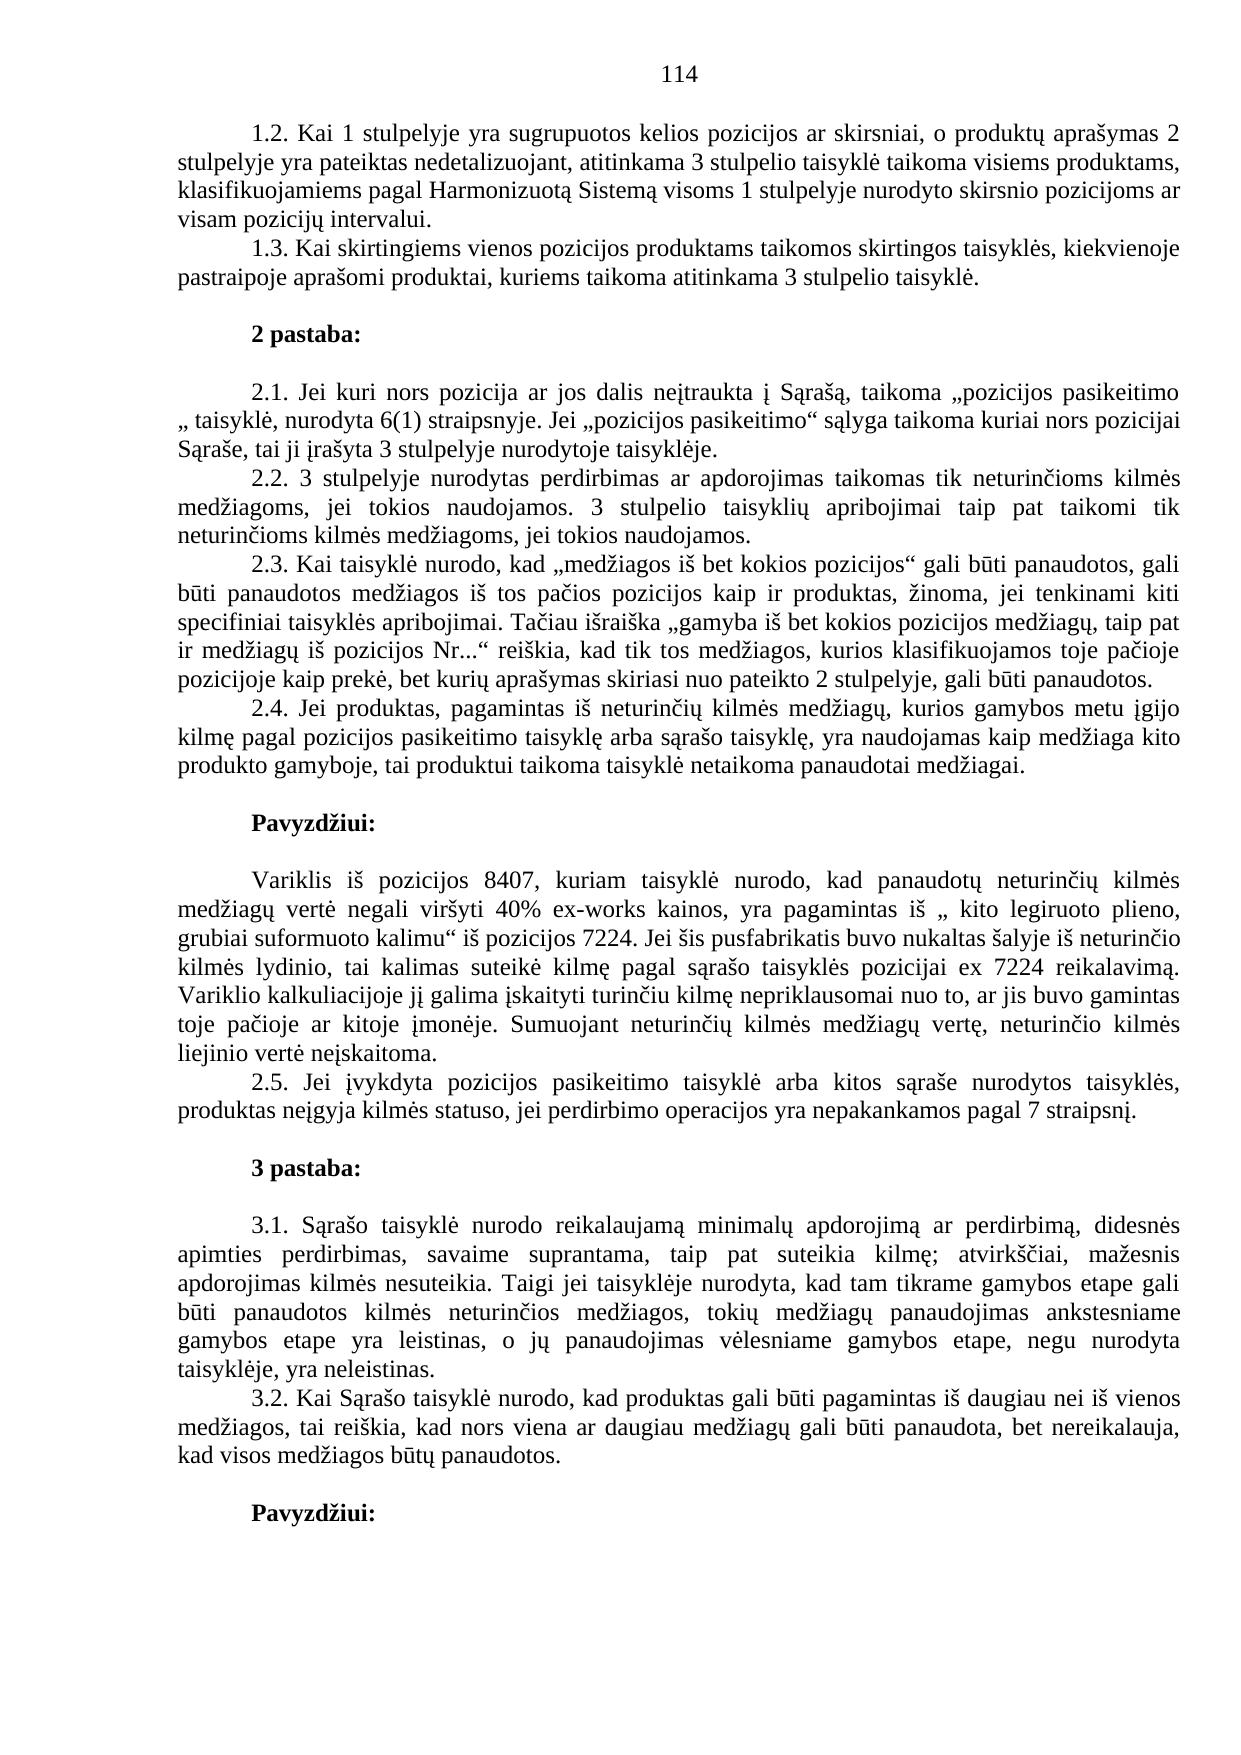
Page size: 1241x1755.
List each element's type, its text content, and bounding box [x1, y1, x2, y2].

text Pavyzdžiui: [177, 808, 1181, 837]
text 2.4. Jei produktas, pagamintas iš neturinčių kilmės medžiagų, kurios gamybos metu įgijo kilmę pagal pozicijos pasikeitimo taisyklę arba sąrašo taisyklę, yra naudojamas kaip medžiaga kito produkto gamyboje, tai produktui taikoma taisyklė netaikoma panaudotai medžiagai. [177, 693, 1181, 779]
text 2.2. 3 stulpelyje nurodytas perdirbimas ar apdorojimas taikomas tik neturinčioms kilmės medžiagoms, jei tokios naudojamos. 3 stulpelio taisyklių apribojimai taip pat taikomi tik neturinčioms kilmės medžiagoms, jei tokios naudojamos. [177, 463, 1181, 549]
text 3.1. Sąrašo taisyklė nurodo reikalaujamą minimalų apdorojimą ar perdirbimą, didesnės apimties perdirbimas, savaime suprantama, taip pat suteikia kilmę; atvirkščiai, mažesnis apdorojimas kilmės nesuteikia. Taigi jei taisyklėje nurodyta, kad tam tikrame gamybos etape gali būti panaudotos kilmės neturinčios medžiagos, tokių medžiagų panaudojimas ankstesniame gamybos etape yra leistinas, o jų panaudojimas vėlesniame gamybos etape, negu nurodyta taisyklėje, yra neleistinas. [177, 1211, 1181, 1383]
text 2 pastaba: [177, 319, 1181, 348]
text Variklis iš pozicijos 8407, kuriam taisyklė nurodo, kad panaudotų neturinčių kilmės medžiagų vertė negali viršyti 40% ex-works kainos, yra pagamintas iš „ kito legiruoto plieno, grubiai suformuoto kalimu“ iš pozicijos 7224. Jei šis pusfabrikatis buvo nukaltas šalyje iš neturinčio kilmės lydinio, tai kalimas suteikė kilmę pagal sąrašo taisyklės pozicijai ex 7224 reikalavimą. Variklio kalkuliacijoje jį galima įskaityti turinčiu kilmę nepriklausomai nuo to, ar jis buvo gamintas toje pačioje ar kitoje įmonėje. Sumuojant neturinčių kilmės medžiagų vertę, neturinčio kilmės liejinio vertė neįskaitoma. [177, 866, 1181, 1067]
text Pavyzdžiui: [177, 1498, 1181, 1527]
text 3 pastaba: [177, 1153, 1181, 1182]
text 3.2. Kai Sąrašo taisyklė nurodo, kad produktas gali būti pagamintas iš daugiau nei iš vienos medžiagos, tai reiškia, kad nors viena ar daugiau medžiagų gali būti panaudota, bet nereikalauja, kad visos medžiagos būtų panaudotos. [177, 1383, 1181, 1469]
text 1.3. Kai skirtingiems vienos pozicijos produktams taikomos skirtingos taisyklės, kiekvienoje pastraipoje aprašomi produktai, kuriems taikoma atitinkama 3 stulpelio taisyklė. [177, 233, 1181, 291]
text 1.2. Kai 1 stulpelyje yra sugrupuotos kelios pozicijos ar skirsniai, o produktų aprašymas 2 stulpelyje yra pateiktas nedetalizuojant, atitinkama 3 stulpelio taisyklė taikoma visiems produktams, klasifikuojamiems pagal Harmonizuotą Sistemą visoms 1 stulpelyje nurodyto skirsnio pozicijoms ar visam pozicijų intervalui. [177, 118, 1181, 233]
text 2.1. Jei kuri nors pozicija ar jos dalis neįtraukta į Sąrašą, taikoma „pozicijos pasikeitimo „ taisyklė, nurodyta 6(1) straipsnyje. Jei „pozicijos pasikeitimo“ sąlyga taikoma kuriai nors pozicijai Sąraše, tai ji įrašyta 3 stulpelyje nurodytoje taisyklėje. [177, 377, 1181, 463]
text 2.5. Jei įvykdyta pozicijos pasikeitimo taisyklė arba kitos sąraše nurodytos taisyklės, produktas neįgyja kilmės statuso, jei perdirbimo operacijos yra nepakankamos pagal 7 straipsnį. [177, 1067, 1181, 1124]
text 2.3. Kai taisyklė nurodo, kad „medžiagos iš bet kokios pozicijos“ gali būti panaudotos, gali būti panaudotos medžiagos iš tos pačios pozicijos kaip ir produktas, žinoma, jei tenkinami kiti specifiniai taisyklės apribojimai. Tačiau išraiška „gamyba iš bet kokios pozicijos medžiagų, taip pat ir medžiagų iš pozicijos Nr...“ reiškia, kad tik tos medžiagos, kurios klasifikuojamos toje pačioje pozicijoje kaip prekė, bet kurių aprašymas skiriasi nuo pateikto 2 stulpelyje, gali būti panaudotos. [177, 549, 1181, 693]
